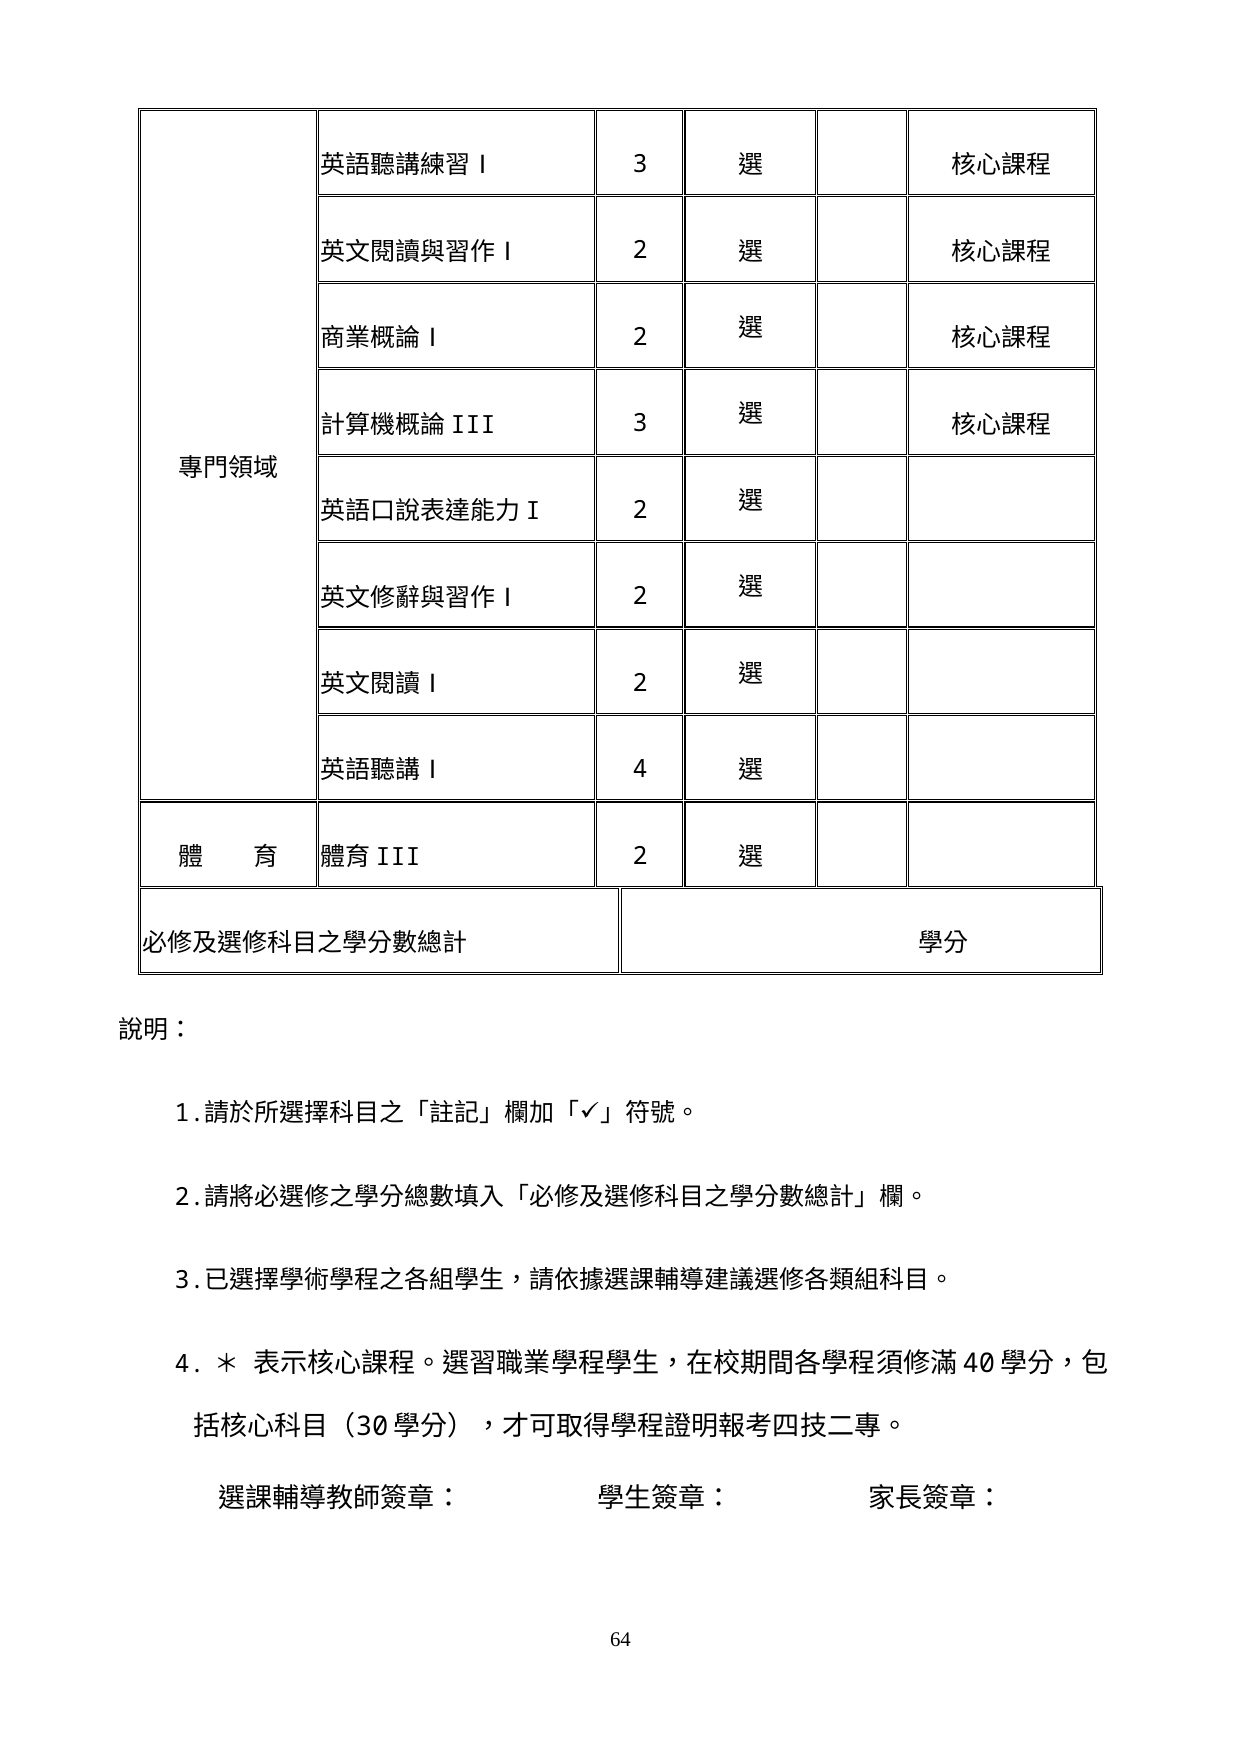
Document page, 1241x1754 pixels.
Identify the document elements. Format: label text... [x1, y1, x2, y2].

table_cell 英語聽講Ⅰ [319, 716, 594, 799]
table_cell 英語口說表達能力I [319, 457, 594, 540]
table_cell 英語聽講練習Ⅰ [319, 111, 594, 194]
table_cell 選 [686, 543, 815, 626]
text 3.已選擇學術學程之各組學生，請依據選課輔導建議選修各類組科目。 [118, 1236, 1122, 1298]
table_cell 選 [686, 284, 815, 367]
table_cell 英文修辭與習作Ⅰ [319, 543, 594, 626]
table_cell 2 [597, 197, 682, 281]
table_cell [818, 543, 906, 626]
table_cell [818, 370, 906, 453]
table_cell 2 [597, 543, 682, 626]
table_cell 選 [686, 630, 815, 713]
table_cell [909, 543, 1094, 626]
table_cell 選 [686, 803, 815, 886]
table_cell 體 育 [141, 803, 316, 886]
table_cell [1097, 626, 1101, 713]
table_cell 學分 [622, 889, 1100, 972]
table_cell 核心課程 [909, 197, 1094, 281]
table_cell 核心課程 [909, 370, 1094, 453]
table_cell 核心課程 [909, 111, 1094, 194]
table_cell 選 [686, 111, 815, 194]
table_cell [909, 803, 1094, 886]
text 選課輔導教師簽章： 學生簽章： 家長簽章： [218, 1454, 1122, 1517]
table_cell 體育III [319, 803, 594, 886]
table_cell [909, 716, 1094, 799]
table_cell [1097, 281, 1101, 367]
table_cell 3 [597, 370, 682, 453]
table_cell 英文閱讀與習作Ⅰ [319, 197, 594, 281]
table_cell [1097, 108, 1101, 194]
table_cell [818, 284, 906, 367]
table_cell 計算機概論III [319, 370, 594, 453]
table_cell [818, 803, 906, 886]
table_cell 商業概論Ⅰ [319, 284, 594, 367]
table_cell 選 [686, 197, 815, 281]
table_cell 3 [597, 111, 682, 194]
table_cell [1097, 194, 1101, 281]
text 4. ＊ 表示核心課程。選習職業學程學生，在校期間各學程須修滿40學分，包括核心科目（30學分），才可取得學程證明報考四技二專。 [174, 1319, 1122, 1444]
table_cell 2 [597, 630, 682, 713]
table_cell [909, 630, 1094, 713]
table_cell [818, 197, 906, 281]
table_cell 4 [597, 716, 682, 799]
table_cell [1097, 713, 1101, 799]
table_cell [1097, 799, 1101, 886]
table_cell [818, 716, 906, 799]
table_cell [818, 111, 906, 194]
table_cell 專門領域 [141, 111, 316, 799]
table_cell 英文閱讀Ⅰ [319, 630, 594, 713]
table_cell [1097, 454, 1101, 540]
text 2.請將必選修之學分總數填入「必修及選修科目之學分數總計」欄。 [118, 1152, 1122, 1215]
table_cell 2 [597, 803, 682, 886]
table_cell [1097, 540, 1101, 626]
text 1.請於所選擇科目之「註記」欄加「ü」符號。 [118, 1069, 1122, 1132]
table_cell 選 [686, 716, 815, 799]
text 說明： [118, 986, 1122, 1048]
table_cell [818, 630, 906, 713]
table_cell 2 [597, 284, 682, 367]
table_cell 必修及選修科目之學分數總計 [141, 889, 618, 972]
table_cell [1097, 367, 1101, 453]
table_cell 核心課程 [909, 284, 1094, 367]
table_cell [818, 457, 906, 540]
table_cell [909, 457, 1094, 540]
table_cell 2 [597, 457, 682, 540]
table_cell 選 [686, 457, 815, 540]
table_cell 選 [686, 370, 815, 453]
